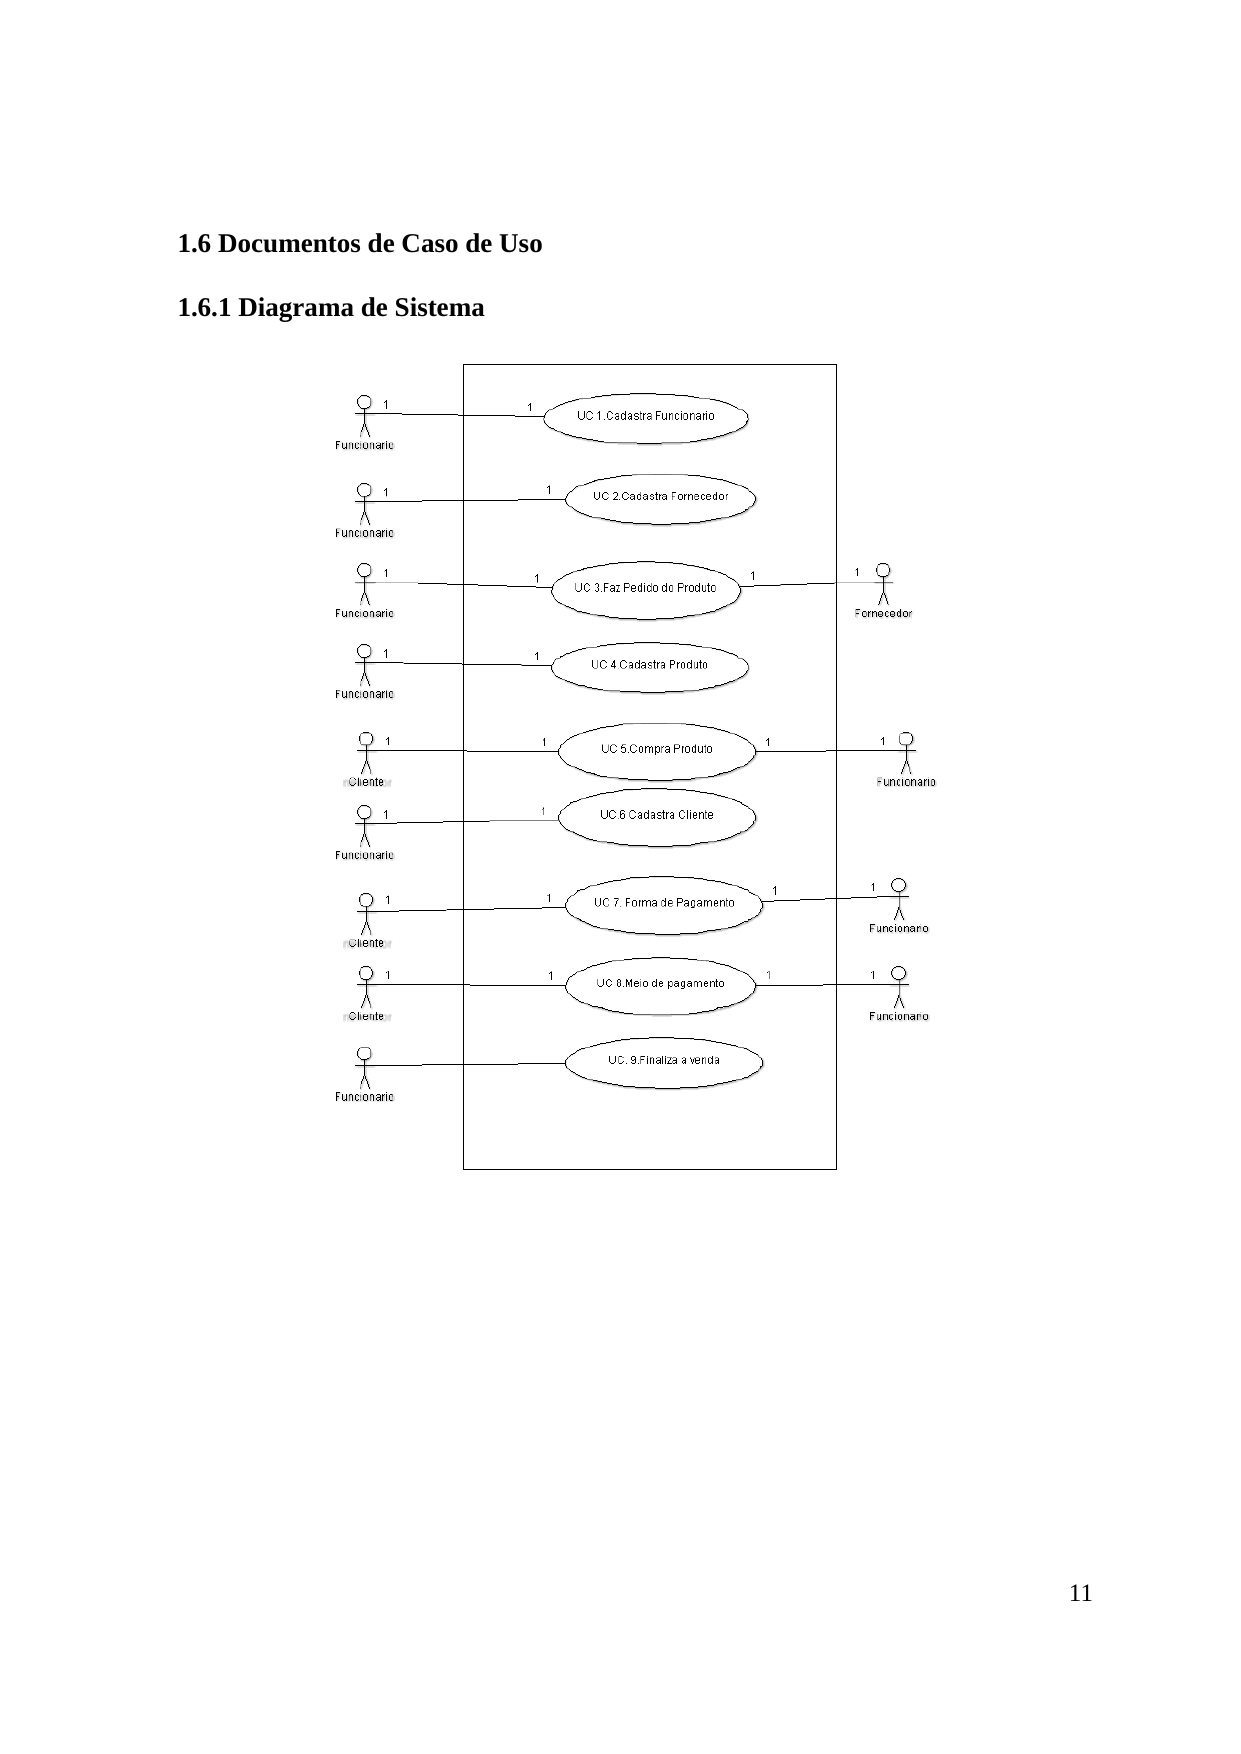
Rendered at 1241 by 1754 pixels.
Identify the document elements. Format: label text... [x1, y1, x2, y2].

subtitle 1.6.1 Diagrama de Sistema [177, 291, 1093, 322]
picture [177, 334, 1093, 1447]
subtitle 1.6 Documentos de Caso de Uso [177, 227, 1093, 258]
